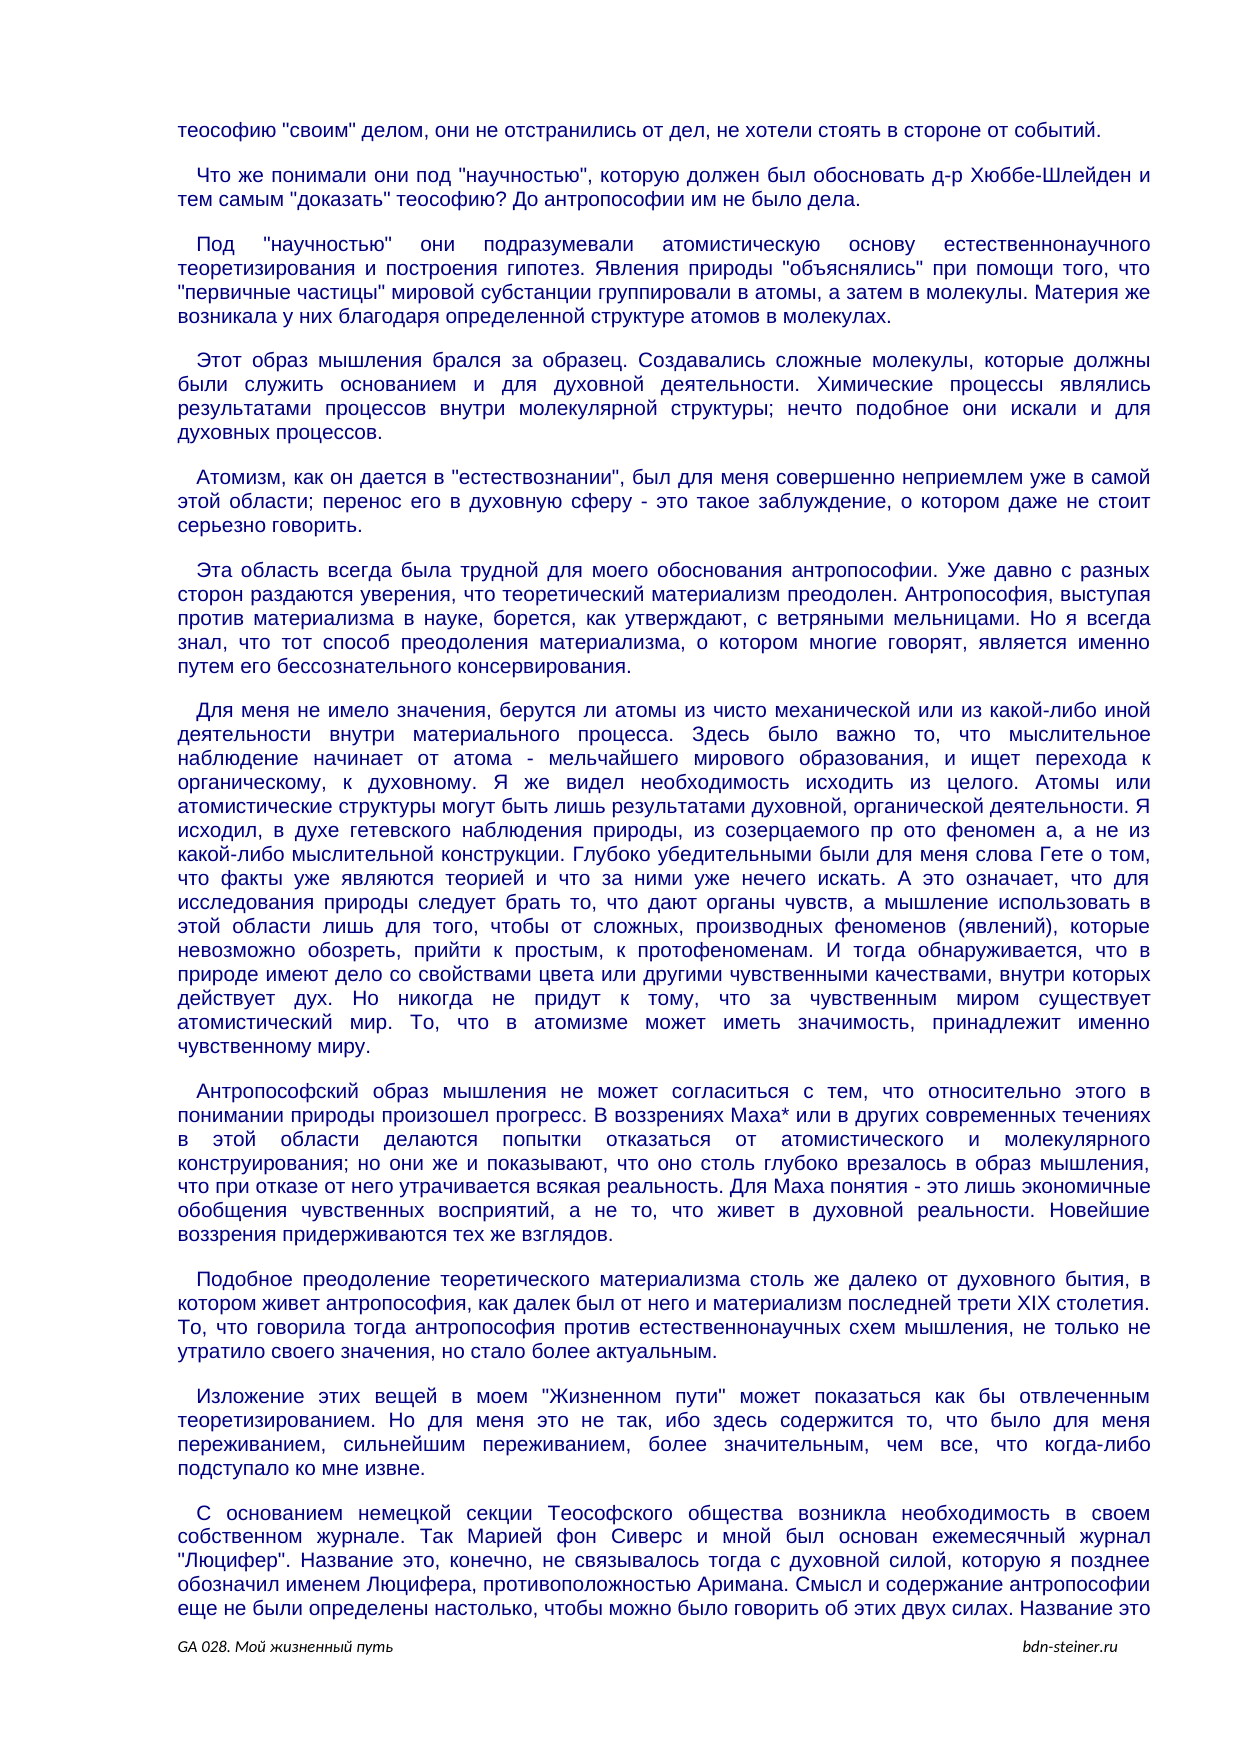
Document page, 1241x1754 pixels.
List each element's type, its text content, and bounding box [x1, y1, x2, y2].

text теософию "своим" делом, они не отстранились от дел, не хотели стоять в стороне от событий. [177, 118, 1152, 142]
text С основанием немецкой секции Теософского общества возникла необходимость в своем собственном журнале. Так Марией фон Сиверс и мной был основан ежемесячный журнал "Люцифер". Название это, конечно, не связывалось тогда с духовной силой, которую я позднее обозначил именем Люцифера, противоположностью Аримана. Смысл и содержание антропософии еще не были определены настолько, чтобы можно было говорить об этих двух силах. Название это [177, 1500, 1152, 1620]
text Под "научностью" они подразумевали атомистическую основу естественнонаучного теоретизирования и построения гипотез. Явления природы "объяснялись" при помощи того, что "первичные частицы" мировой субстанции группировали в атомы, а затем в молекулы. Материя же возникала у них благодаря определенной структуре атомов в молекулах. [177, 232, 1152, 327]
text Что же понимали они под "научностью", которую должен был обосновать д-р Хюббе-Шлейден и тем самым "доказать" теософию? До антропософии им не было дела. [177, 163, 1152, 211]
text Антропософский образ мышления не может согласиться с тем, что относительно этого в понимании природы произошел прогресс. В воззрениях Маха* или в других современных течениях в этой области делаются попытки отказаться от атомистического и молекулярного конструирования; но они же и показывают, что оно столь глубоко врезалось в образ мышления, что при отказе от него утрачивается всякая реальность. Для Маха понятия - это лишь экономичные обобщения чувственных восприятий, а не то, что живет в духовной реальности. Новейшие воззрения придерживаются тех же взглядов. [177, 1078, 1152, 1246]
text Изложение этих вещей в моем "Жизненном пути" может показаться как бы отвлеченным теоретизированием. Но для меня это не так, ибо здесь содержится то, что было для меня переживанием, сильнейшим переживанием, более значительным, чем все, что когда-либо подступало ко мне извне. [177, 1384, 1152, 1479]
text Эта область всегда была трудной для моего обоснования антропософии. Уже давно с разных сторон раздаются уверения, что теоретический материализм преодолен. Антропософия, выступая против материализма в науке, борется, как утверждают, с ветряными мельницами. Но я всегда знал, что тот способ преодоления материализма, о котором многие говорят, является именно путем его бессознательного консервирования. [177, 558, 1152, 677]
text Для меня не имело значения, берутся ли атомы из чисто механической или из какой-либо иной деятельности внутри материального процесса. Здесь было важно то, что мыслительное наблюдение начинает от атома - мельчайшего мирового образования, и ищет перехода к органическому, к духовному. Я же видел необходимость исходить из целого. Атомы или атомистические структуры могут быть лишь результатами духовной, органической деятельности. Я исходил, в духе гетевского наблюдения природы, из созерцаемого пр ото феномен а, а не из какой-либо мыслительной конструкции. Глубоко убедительными были для меня слова Гете о том, что факты уже являются теорией и что за ними уже нечего искать. А это означает, что для исследования природы следует брать то, что дают органы чувств, а мышление использовать в этой области лишь для того, чтобы от сложных, производных феноменов (явлений), которые невозможно обозреть, прийти к простым, к протофеноменам. И тогда обнаруживается, что в природе имеют дело со свойствами цвета или другими чувственными качествами, внутри которых действует дух. Но никогда не придут к тому, что за чувственным миром существует атомистический мир. То, что в атомизме может иметь значимость, принадлежит именно чувственному миру. [177, 698, 1152, 1058]
text Подобное преодоление теоретического материализма столь же далеко от духовного бытия, в котором живет антропософия, как далек был от него и материализм последней трети XIX столетия. То, что говорила тогда антропософия против естественнонаучных схем мышления, не только не утратило своего значения, но стало более актуальным. [177, 1267, 1152, 1363]
text Атомизм, как он дается в "естествознании", был для меня совершенно неприемлем уже в самой этой области; перенос его в духовную сферу - это такое заблуждение, о котором даже не стоит серьезно говорить. [177, 465, 1152, 537]
text Этот образ мышления брался за образец. Создавались сложные молекулы, которые должны были служить основанием и для духовной деятельности. Химические процессы являлись результатами процессов внутри молекулярной структуры; нечто подобное они искали и для духовных процессов. [177, 348, 1152, 444]
